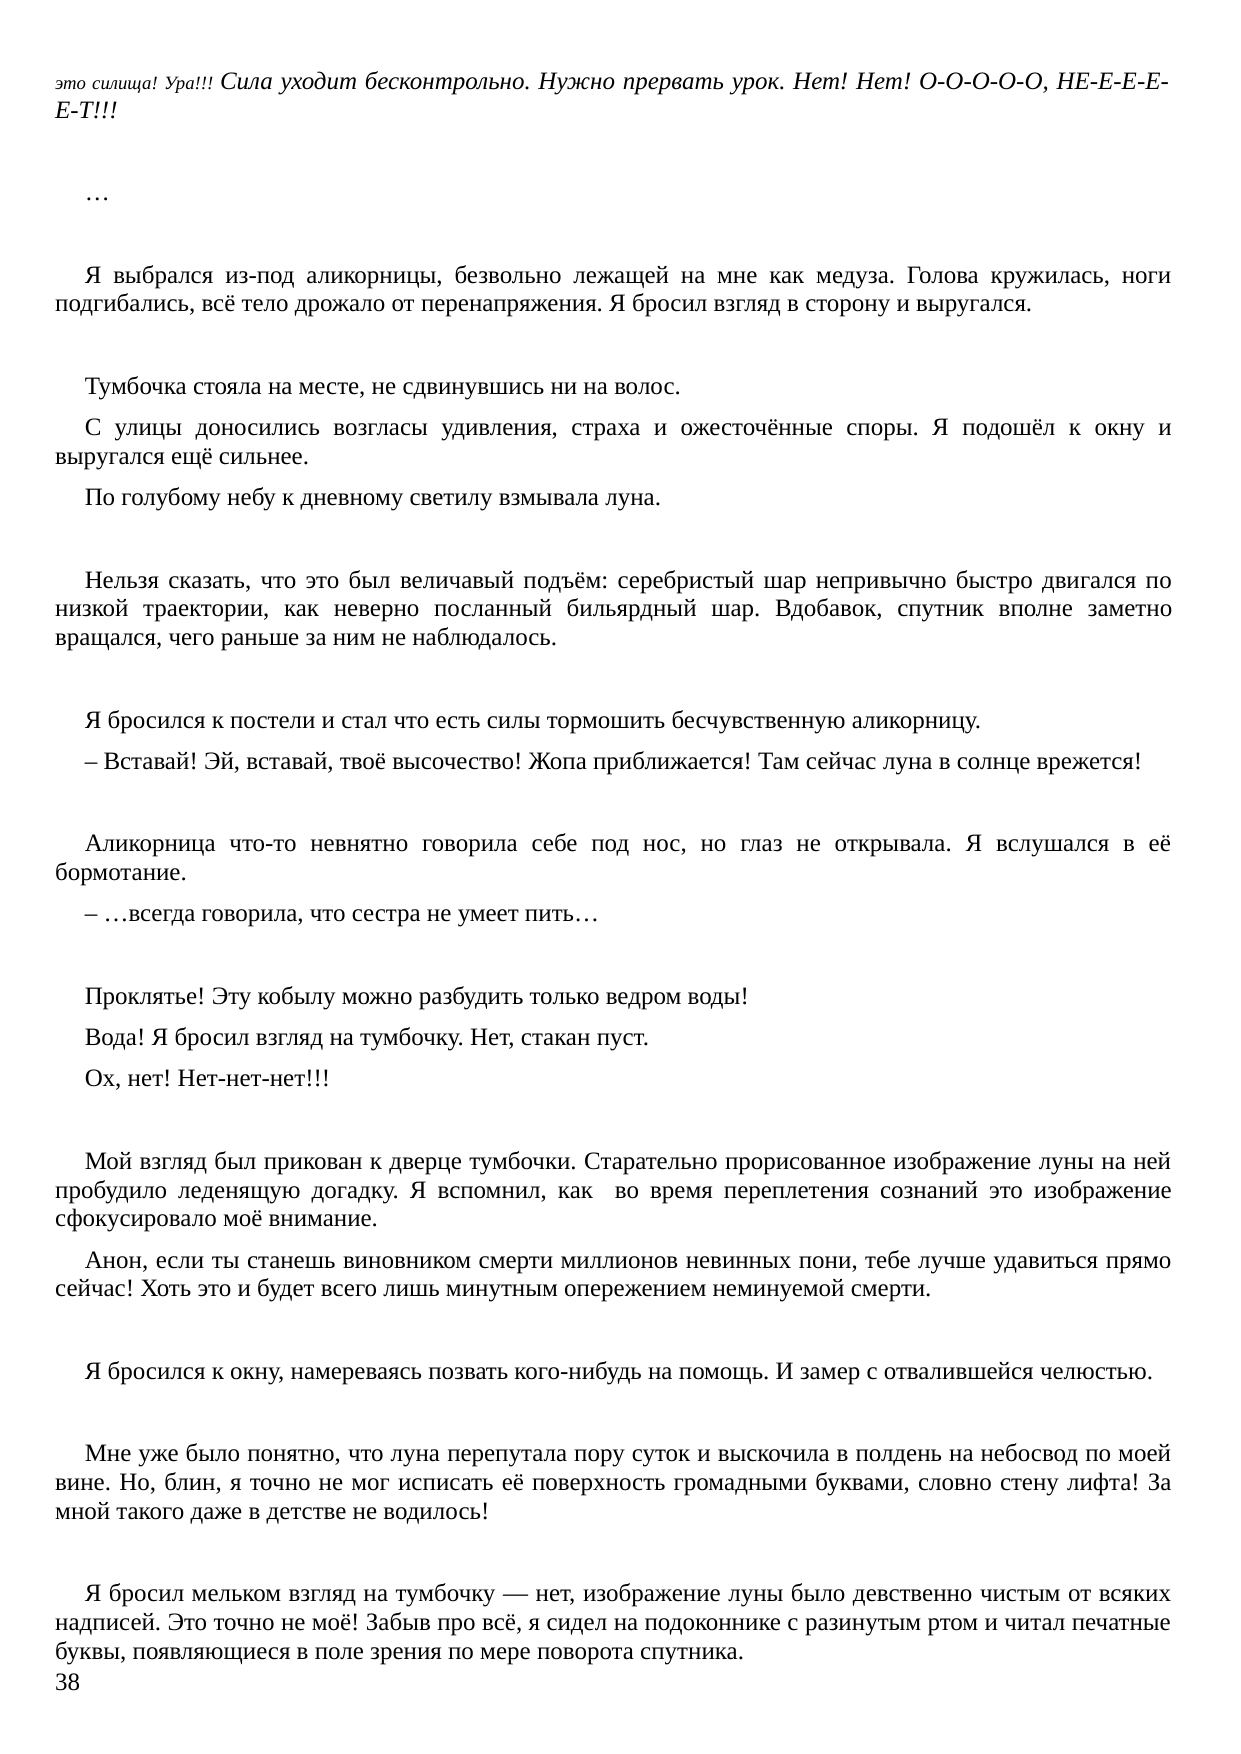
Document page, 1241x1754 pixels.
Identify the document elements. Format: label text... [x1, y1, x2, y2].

text По голубому небу к дневному светилу взмывала луна. [55, 482, 1173, 511]
text Я бросился к постели и стал что есть силы тормошить бесчувственную аликорницу. [55, 705, 1173, 733]
text Аликорница что-то невнятно говорила себе под нос, но глаз не открывала. Я вслушался в её бормотание. [55, 828, 1173, 886]
text – …всегда говорила, что сестра не умеет пить… [55, 898, 1173, 927]
text Я бросил мельком взгляд на тумбочку — нет, изображение луны было девственно чистым от всяких надписей. Это точно не моё! Забыв про всё, я сидел на подоконнике с разинутым ртом и читал печатные буквы, появляющиеся в поле зрения по мере поворота спутника. [55, 1578, 1173, 1665]
text Ох, нет! Нет-нет-нет!!! [55, 1063, 1173, 1092]
text Мой взгляд был прикован к дверце тумбочки. Старательно прорисованное изображение луны на ней пробудило леденящую догадку. Я вспомнил, как во время переплетения сознаний это изображение сфокусировало моё внимание. [55, 1146, 1173, 1232]
text С улицы доносились возгласы удивления, страха и ожесточённые споры. Я подошёл к окну и выругался ещё сильнее. [55, 412, 1173, 470]
text Анон, если ты станешь виновником смерти миллионов невинных пони, тебе лучше удавиться прямо сейчас! Хоть это и будет всего лишь минутным опережением неминуемой смерти. [55, 1245, 1173, 1302]
text Проклятье! Эту кобылу можно разбудить только ведром воды! [55, 981, 1173, 1010]
text Мне уже было понятно, что луна перепутала пору суток и выскочила в полдень на небосвод по моей вине. Но, блин, я точно не мог исписать её поверхность громадными буквами, словно стену лифта! За мной такого даже в детстве не водилось! [55, 1438, 1173, 1525]
text Вода! Я бросил взгляд на тумбочку. Нет, стакан пуст. [55, 1022, 1173, 1051]
text – Вставай! Эй, вставай, твоё высочество! Жопа приближается! Там сейчас луна в солнце врежется! [55, 746, 1173, 775]
text … [55, 177, 1173, 206]
text Я бросился к окну, намереваясь позвать кого-нибудь на помощь. И замер с отвалившейся челюстью. [55, 1356, 1173, 1385]
text Нельзя сказать, что это был величавый подъём: серебристый шар непривычно быстро двигался по низкой траектории, как неверно посланный бильярдный шар. Вдобавок, спутник вполне заметно вращался, чего раньше за ним не наблюдалось. [55, 565, 1173, 651]
text Тумбочка стояла на месте, не сдвинувшись ни на волос. [55, 371, 1173, 400]
text Я выбрался из-под аликорницы, безвольно лежащей на мне как медуза. Голова кружилась, ноги подгибались, всё тело дрожало от перенапряжения. Я бросил взгляд в сторону и выругался. [55, 260, 1173, 317]
text это силища! Ура!!! Сила уходит бесконтрольно. Нужно прервать урок. Нет! Нет! О-О-О-О-О, НЕ-Е-Е-Е-Е-Т!!! [55, 66, 1173, 123]
